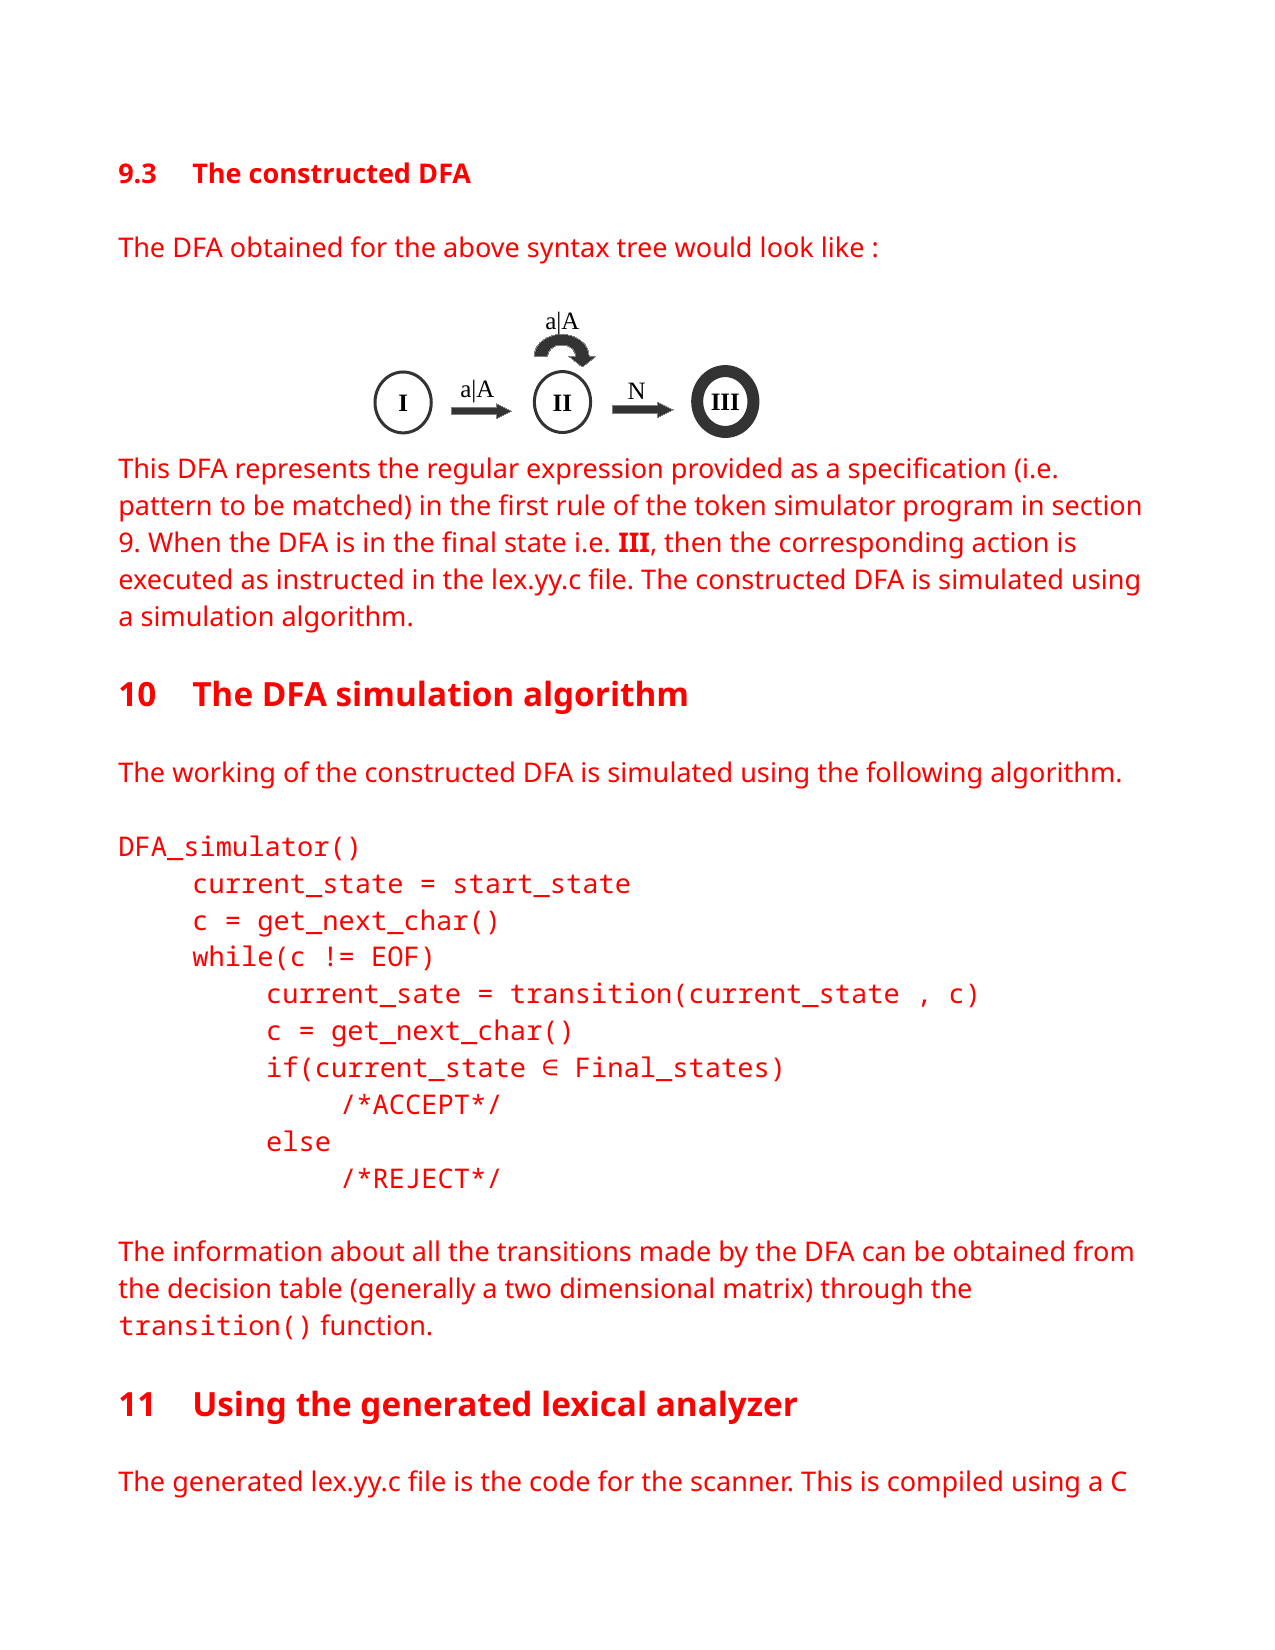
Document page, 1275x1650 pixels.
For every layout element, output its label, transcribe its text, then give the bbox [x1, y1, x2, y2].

text current_sate = transition(current_state , c) [118, 975, 1157, 1012]
text /*REJECT*/ [118, 1159, 1157, 1196]
text 9.3 The constructed DFA [118, 155, 1157, 192]
text DFA_simulator() [118, 827, 1157, 864]
text The generated lex.yy.c file is the code for the scanner. This is compiled using a C [118, 1463, 1157, 1499]
text /*ACCEPT*/ [118, 1085, 1157, 1122]
text c = get_next_char() [118, 901, 1157, 938]
text else [118, 1122, 1157, 1159]
text while(c != EOF) [118, 938, 1157, 975]
text The information about all the transitions made by the DFA can be obtained from the decision table (generally a two dimensional matrix) through the transition() function. [118, 1233, 1157, 1343]
text 10 The DFA simulation algorithm [118, 671, 1157, 717]
text 11 Using the generated lexical analyzer [118, 1380, 1157, 1426]
text The working of the constructed DFA is simulated using the following algorithm. [118, 753, 1157, 790]
text This DFA represents the regular expression provided as a specification (i.e. pattern to be matched) in the first rule of the token simulator program in section 9. When the DFA is in the final state i.e. III, then the corresponding action is executed as instructed in the lex.yy.c file. The constructed DFA is simulated using a simulation algorithm. [118, 450, 1157, 634]
text The DFA obtained for the above syntax tree would look like : [118, 229, 1157, 266]
text current_state = start_state [118, 864, 1157, 901]
text c = get_next_char() [118, 1012, 1157, 1048]
text if(current_state ∈ Final_states) [118, 1048, 1157, 1085]
